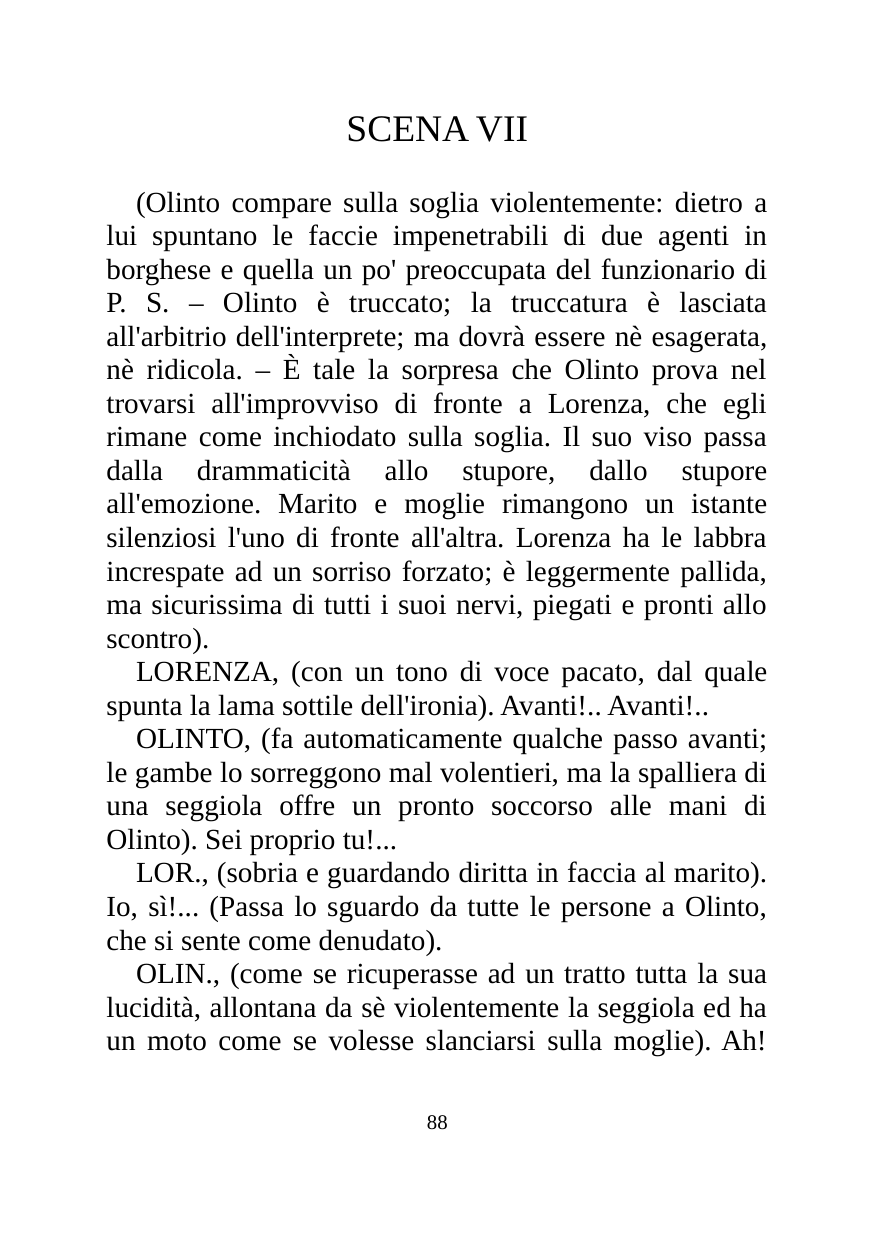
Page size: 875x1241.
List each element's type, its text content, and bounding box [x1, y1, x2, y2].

text OLIN., (come se ricuperasse ad un tratto tutta la sua lucidità, allontana da sè violentemente la seggiola ed ha un moto come se volesse slanciarsi sulla moglie). Ah! [106, 956, 768, 1057]
subtitle SCENA VII [106, 106, 768, 149]
text (Olinto compare sulla soglia violentemente: dietro a lui spuntano le faccie impenetrabili di due agenti in borghese e quella un po' preoccupata del funzionario di P. S. – Olinto è truccato; la truccatura è lasciata all'arbitrio dell'interprete; ma dovrà essere nè esagerata, nè ridicola. – È tale la sorpresa che Olinto prova nel trovarsi all'improvviso di fronte a Lorenza, che egli rimane come inchiodato sulla soglia. Il suo viso passa dalla drammaticità allo stupore, dallo stupore all'emozione. Marito e moglie rimangono un istante silenziosi l'uno di fronte all'altra. Lorenza ha le labbra increspate ad un sorriso forzato; è leggermente pallida, ma sicurissima di tutti i suoi nervi, piegati e pronti allo scontro). [106, 185, 768, 654]
text LORENZA, (con un tono di voce pacato, dal quale spunta la lama sottile dell'ironia). Avanti!.. Avanti!.. [106, 654, 768, 721]
text LOR., (sobria e guardando diritta in faccia al marito). Io, sì!... (Passa lo sguardo da tutte le persone a Olinto, che si sente come denudato). [106, 856, 768, 956]
text OLINTO, (fa automaticamente qualche passo avanti; le gambe lo sorreggono mal volentieri, ma la spalliera di una seggiola offre un pronto soccorso alle mani di Olinto). Sei proprio tu!... [106, 721, 768, 856]
